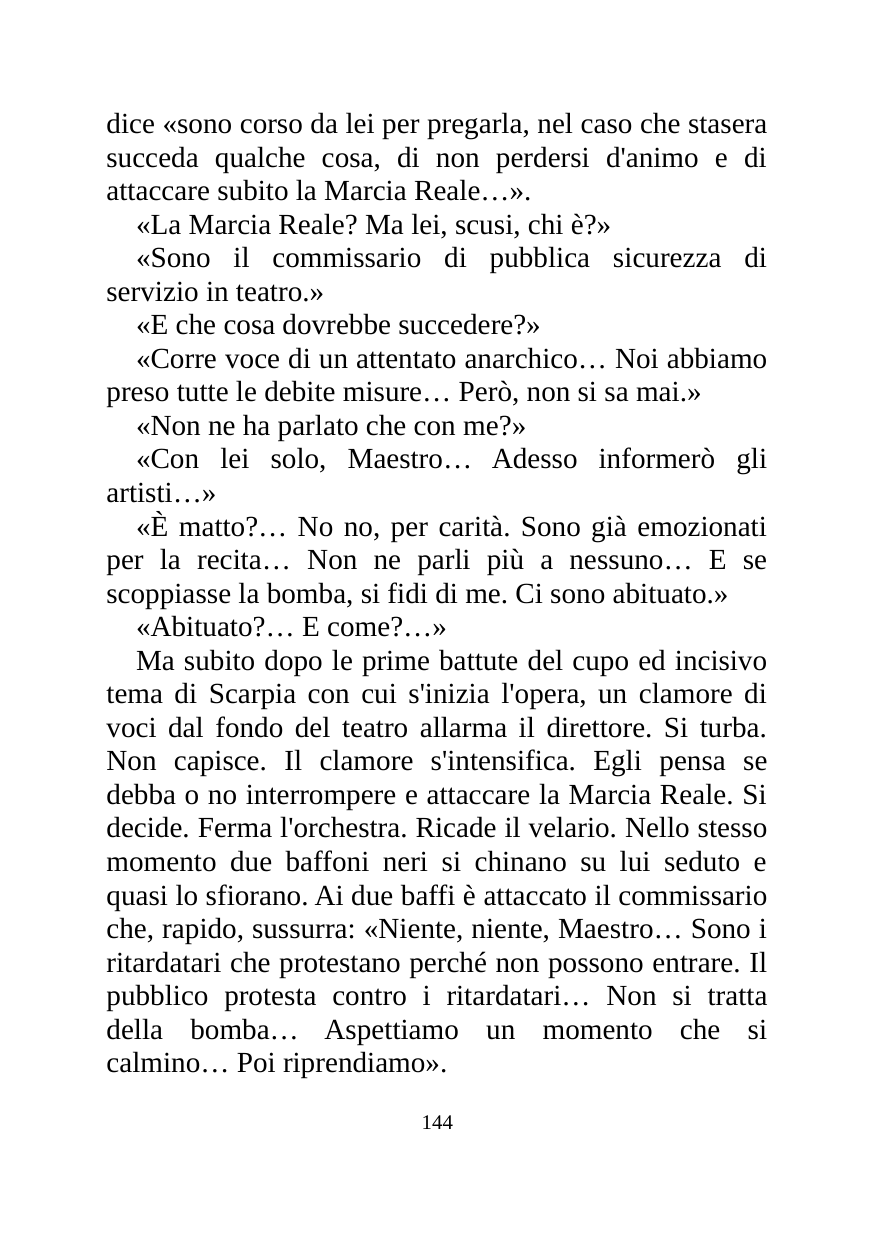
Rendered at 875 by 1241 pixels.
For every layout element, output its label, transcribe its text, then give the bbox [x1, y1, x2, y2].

text dice «sono corso da lei per pregarla, nel caso che stasera succeda qualche cosa, di non perdersi d'animo e di attaccare subito la Marcia Reale…». [106, 106, 768, 207]
text «Abituato?… E come?…» [106, 609, 768, 643]
text «Corre voce di un attentato anarchico… Noi abbiamo preso tutte le debite misure… Però, non si sa mai.» [106, 341, 768, 408]
text «Sono il commissario di pubblica sicurezza di servizio in teatro.» [106, 240, 768, 307]
text «Non ne ha parlato che con me?» [106, 408, 768, 442]
text Ma subito dopo le prime battute del cupo ed incisivo tema di Scarpia con cui s'inizia l'opera, un clamore di voci dal fondo del teatro allarma il direttore. Si turba. Non capisce. Il clamore s'intensifica. Egli pensa se debba o no interrompere e attaccare la Marcia Reale. Si decide. Ferma l'orchestra. Ricade il velario. Nello stesso momento due baffoni neri si chinano su lui seduto e quasi lo sfiorano. Ai due baffi è attaccato il commissario che, rapido, sussurra: «Niente, niente, Maestro… Sono i ritardatari che protestano perché non possono entrare. Il pubblico protesta contro i ritardatari… Non si tratta della bomba… Aspettiamo un momento che si calmino… Poi riprendiamo». [106, 643, 768, 1079]
text «È matto?… No no, per carità. Sono già emozionati per la recita… Non ne parli più a nessuno… E se scoppiasse la bomba, si fidi di me. Ci sono abituato.» [106, 509, 768, 609]
text «E che cosa dovrebbe succedere?» [106, 307, 768, 341]
text «La Marcia Reale? Ma lei, scusi, chi è?» [106, 207, 768, 240]
text «Con lei solo, Maestro… Adesso informerò gli artisti…» [106, 442, 768, 509]
